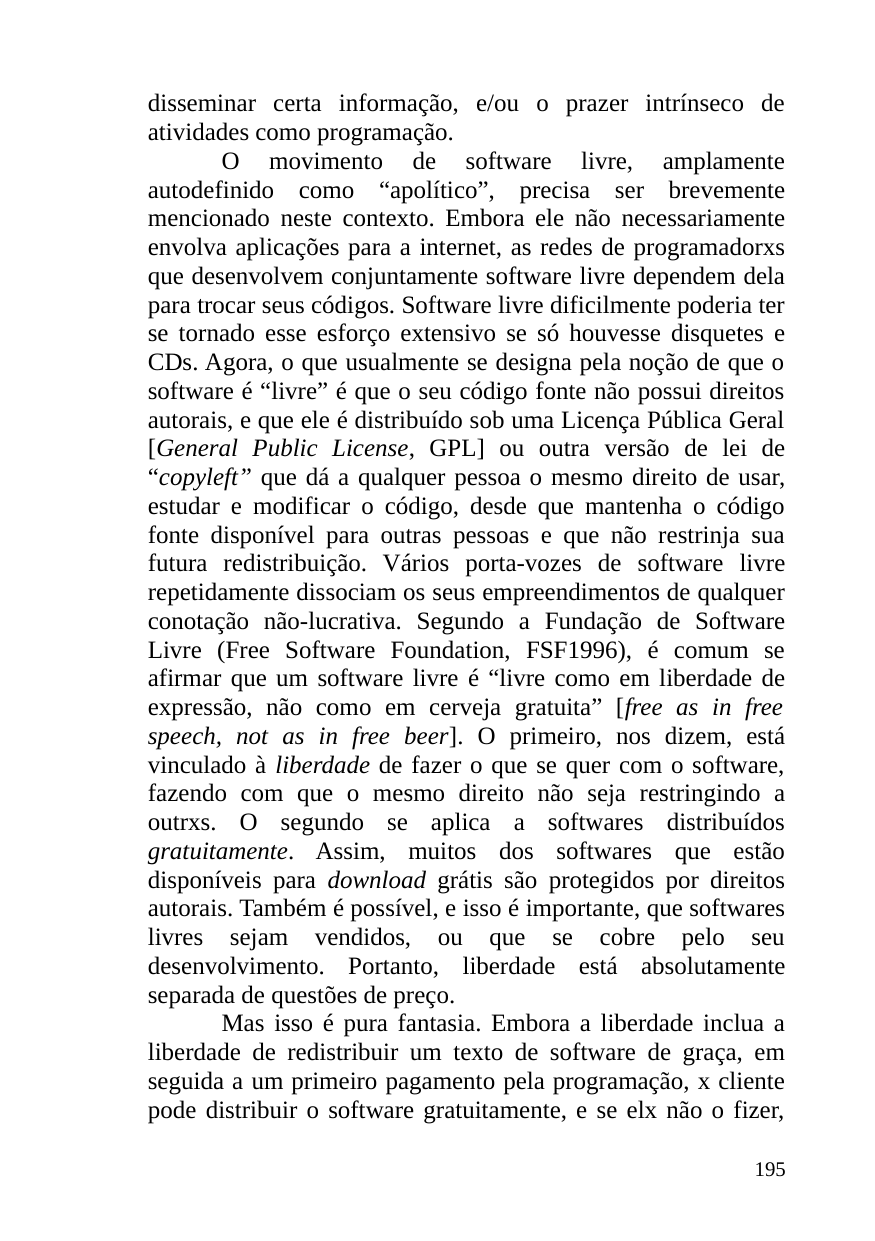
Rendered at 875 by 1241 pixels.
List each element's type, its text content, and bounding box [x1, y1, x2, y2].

text disseminar certa informação, e/ou o prazer intrínseco de atividades como programação. [148, 88, 786, 146]
text Mas isso é pura fantasia. Embora a liberdade inclua a liberdade de redistribuir um texto de software de graça, em seguida a um primeiro pagamento pela programação, x cliente pode distribuir o software gratuitamente, e se elx não o fizer, [148, 1008, 786, 1123]
text O movimento de software livre, amplamente autodefinido como “apolítico”, precisa ser brevemente mencionado neste contexto. Embora ele não necessariamente envolva aplicações para a internet, as redes de programadorxs que desenvolvem conjuntamente software livre dependem dela para trocar seus códigos. Software livre dificilmente poderia ter se tornado esse esforço extensivo se só houvesse disquetes e CDs. Agora, o que usualmente se designa pela noção de que o software é “livre” é que o seu código fonte não possui direitos autorais, e que ele é distribuído sob uma Licença Pública Geral [General Public License, GPL] ou outra versão de lei de “copyleft” que dá a qualquer pessoa o mesmo direito de usar, estudar e modificar o código, desde que mantenha o código fonte disponível para outras pessoas e que não restrinja sua futura redistribuição. Vários porta-vozes de software livre repetidamente dissociam os seus empreendimentos de qualquer conotação não-lucrativa. Segundo a Fundação de Software Livre (Free Software Foundation, FSF1996), é comum se afirmar que um software livre é “livre como em liberdade de expressão, não como em cerveja gratuita” [free as in free speech, not as in free beer]. O primeiro, nos dizem, está vinculado à liberdade de fazer o que se quer com o software, fazendo com que o mesmo direito não seja restringindo a outrxs. O segundo se aplica a softwares distribuídos gratuitamente. Assim, muitos dos softwares que estão disponíveis para download grátis são protegidos por direitos autorais. Também é possível, e isso é importante, que softwares livres sejam vendidos, ou que se cobre pelo seu desenvolvimento. Portanto, liberdade está absolutamente separada de questões de preço. [148, 146, 786, 1008]
